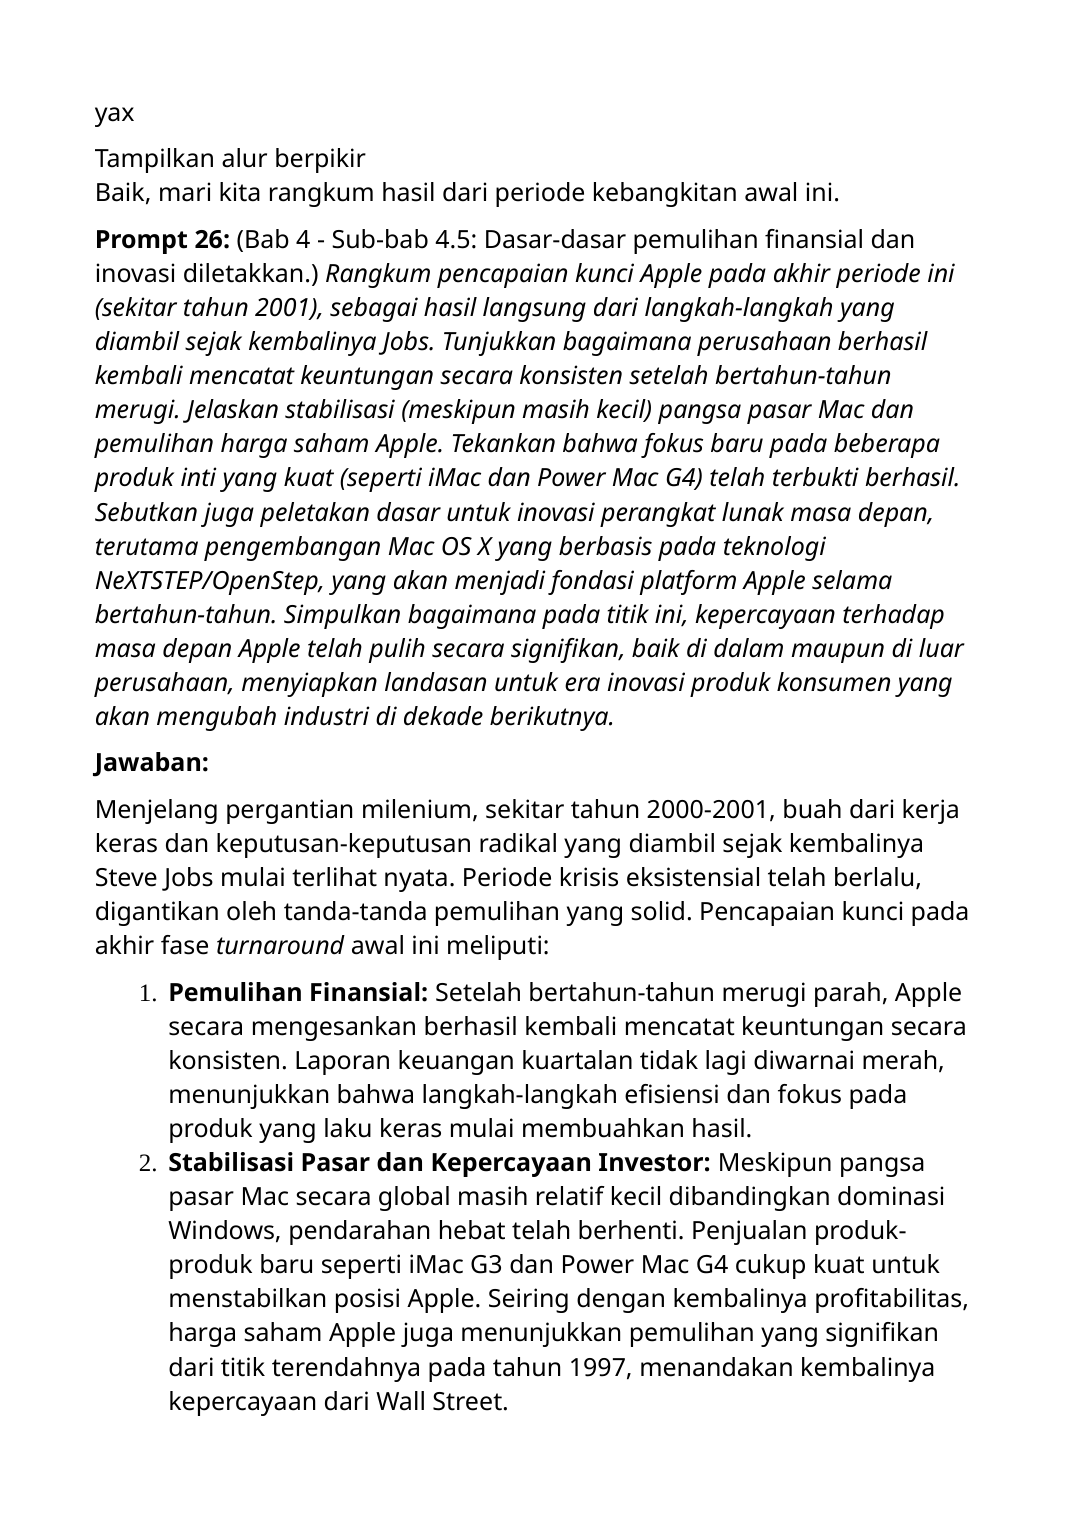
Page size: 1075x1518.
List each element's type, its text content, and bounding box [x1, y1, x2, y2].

list Pemulihan Finansial: Setelah bertahun-tahun merugi parah, Apple secara mengesankan berhasil kembali mencatat keuntungan secara konsisten. Laporan keuangan kuartalan tidak lagi diwarnai merah, menunjukkan bahwa langkah-langkah efisiensi dan fokus pada produk yang laku keras mulai membuahkan hasil. [139, 974, 980, 1145]
list Stabilisasi Pasar dan Kepercayaan Investor: Meskipun pangsa pasar Mac secara global masih relatif kecil dibandingkan dominasi Windows, pendarahan hebat telah berhenti. Penjualan produk-produk baru seperti iMac G3 dan Power Mac G4 cukup kuat untuk menstabilkan posisi Apple. Seiring dengan kembalinya profitabilitas, harga saham Apple juga menunjukkan pemulihan yang signifikan dari titik terendahnya pada tahun 1997, menandakan kembalinya kepercayaan dari Wall Street. [139, 1145, 980, 1417]
text Baik, mari kita rangkum hasil dari periode kebangkitan awal ini. [94, 175, 980, 209]
text Menjelang pergantian milenium, sekitar tahun 2000-2001, buah dari kerja keras dan keputusan-keputusan radikal yang diambil sejak kembalinya Steve Jobs mulai terlihat nyata. Periode krisis eksistensial telah berlalu, digantikan oleh tanda-tanda pemulihan yang solid. Pencapaian kunci pada akhir fase turnaround awal ini meliputi: [94, 792, 980, 962]
text Jawaban: [94, 745, 980, 779]
text Prompt 26: (Bab 4 - Sub-bab 4.5: Dasar-dasar pemulihan finansial dan inovasi diletakkan.) Rangkum pencapaian kunci Apple pada akhir periode ini (sekitar tahun 2001), sebagai hasil langsung dari langkah-langkah yang diambil sejak kembalinya Jobs. Tunjukkan bagaimana perusahaan berhasil kembali mencatat keuntungan secara konsisten setelah bertahun-tahun merugi. Jelaskan stabilisasi (meskipun masih kecil) pangsa pasar Mac dan pemulihan harga saham Apple. Tekankan bahwa fokus baru pada beberapa produk inti yang kuat (seperti iMac dan Power Mac G4) telah terbukti berhasil. Sebutkan juga peletakan dasar untuk inovasi perangkat lunak masa depan, terutama pengembangan Mac OS X yang berbasis pada teknologi NeXTSTEP/OpenStep, yang akan menjadi fondasi platform Apple selama bertahun-tahun. Simpulkan bagaimana pada titik ini, kepercayaan terhadap masa depan Apple telah pulih secara signifikan, baik di dalam maupun di luar perusahaan, menyiapkan landasan untuk era inovasi produk konsumen yang akan mengubah industri di dekade berikutnya. [94, 222, 980, 733]
text yax [94, 94, 980, 128]
text Tampilkan alur berpikir [94, 141, 980, 175]
